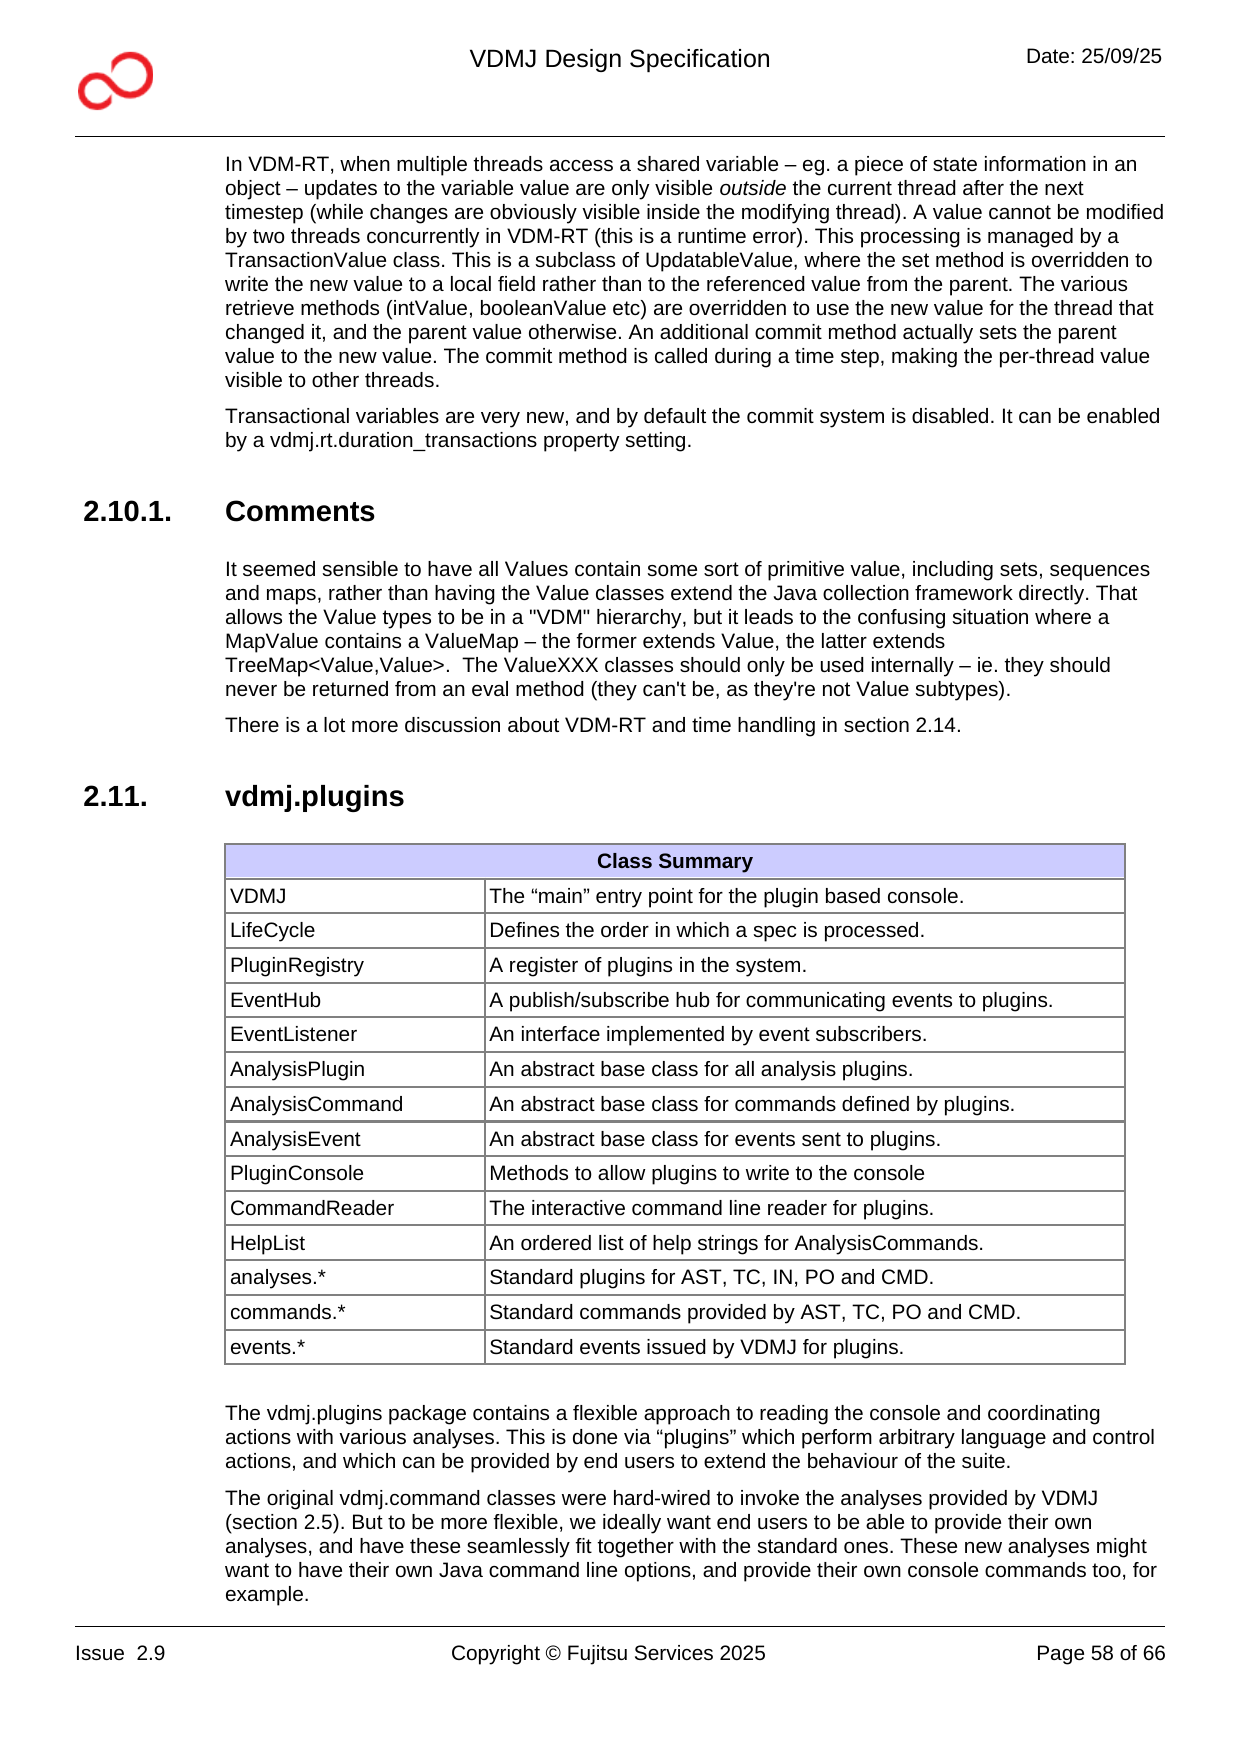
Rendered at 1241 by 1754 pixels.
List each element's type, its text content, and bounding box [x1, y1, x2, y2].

table_cell PluginRegistry [226, 949, 484, 982]
table_cell HelpList [226, 1226, 484, 1259]
text In VDM-RT, when multiple threads access a shared variable – eg. a piece of state information in an object – updates to the variable value are only visible outside the current thread after the next timestep (while changes are obviously visible inside the modifying thread). A value cannot be modified by two threads concurrently in VDM-RT (this is a runtime error). This processing is managed by a TransactionValue class. This is a subclass of UpdatableValue, where the set method is overridden to write the new value to a local field rather than to the referenced value from the parent. The various retrieve methods (intValue, booleanValue etc) are overridden to use the new value for the thread that changed it, and the parent value otherwise. An additional commit method actually sets the parent value to the new value. The commit method is called during a time step, making the per-thread value visible to other threads. [225, 152, 1165, 392]
table_cell PluginConsole [226, 1157, 484, 1190]
text There is a lot more discussion about VDM-RT and time handling in section 2.14. [225, 714, 1165, 738]
table_cell LifeCycle [226, 914, 484, 947]
table_cell EventListener [226, 1018, 484, 1051]
picture [78, 44, 153, 120]
table_cell A register of plugins in the system. [486, 949, 1124, 982]
table_cell EventHub [226, 984, 484, 1016]
text Transactional variables are very new, and by default the commit system is disabled. It can be enabled by a vdmj.rt.duration_transactions property setting. [225, 404, 1165, 452]
table_cell events.* [226, 1331, 484, 1363]
table_cell Standard commands provided by AST, TC, PO and CMD. [486, 1296, 1124, 1328]
table_cell An abstract base class for events sent to plugins. [486, 1123, 1124, 1155]
table_cell CommandReader [226, 1192, 484, 1224]
table_cell commands.* [226, 1296, 484, 1328]
table_cell VDMJ [226, 880, 484, 912]
table_cell AnalysisPlugin [226, 1053, 484, 1086]
table_cell An interface implemented by event subscribers. [486, 1018, 1124, 1051]
table_cell AnalysisEvent [226, 1123, 484, 1155]
table_cell An abstract base class for commands defined by plugins. [486, 1088, 1124, 1120]
table_cell Defines the order in which a spec is processed. [486, 914, 1124, 947]
table_cell An ordered list of help strings for AnalysisCommands. [486, 1226, 1124, 1259]
table_cell analyses.* [226, 1261, 484, 1294]
table_cell An abstract base class for all analysis plugins. [486, 1053, 1124, 1086]
text It seemed sensible to have all Values contain some sort of primitive value, including sets, sequences and maps, rather than having the Value classes extend the Java collection framework directly. That allows the Value types to be in a "VDM" hierarchy, but it leads to the confusing situation where a MapValue contains a ValueMap – the former extends Value, the latter extends TreeMap<Value,Value>. The ValueXXX classes should only be used internally – ie. they should never be returned from an eval method (they can't be, as they're not Value subtypes). [225, 557, 1165, 701]
table_cell Methods to allow plugins to write to the console [486, 1157, 1124, 1190]
subtitle Comments [75, 495, 1165, 527]
text The original vdmj.command classes were hard-wired to invoke the analyses provided by VDMJ (section 2.5). But to be more flexible, we ideally want end users to be able to provide their own analyses, and have these seamlessly fit together with the standard ones. These new analyses might want to have their own Java command line options, and provide their own console commands too, for example. [225, 1486, 1165, 1606]
table_cell A publish/subscribe hub for communicating events to plugins. [486, 984, 1124, 1016]
table_cell The “main” entry point for the plugin based console. [486, 880, 1124, 912]
table_cell Standard plugins for AST, TC, IN, PO and CMD. [486, 1261, 1124, 1294]
table_cell AnalysisCommand [226, 1088, 484, 1120]
subtitle vdmj.plugins [75, 780, 1165, 813]
table_cell The interactive command line reader for plugins. [486, 1192, 1124, 1224]
table_header Class Summary [226, 845, 1124, 877]
text The vdmj.plugins package contains a flexible approach to reading the console and coordinating actions with various analyses. This is done via “plugins” which perform arbitrary language and control actions, and which can be provided by end users to extend the behaviour of the suite. [225, 1402, 1165, 1473]
table_cell Standard events issued by VDMJ for plugins. [486, 1331, 1124, 1363]
